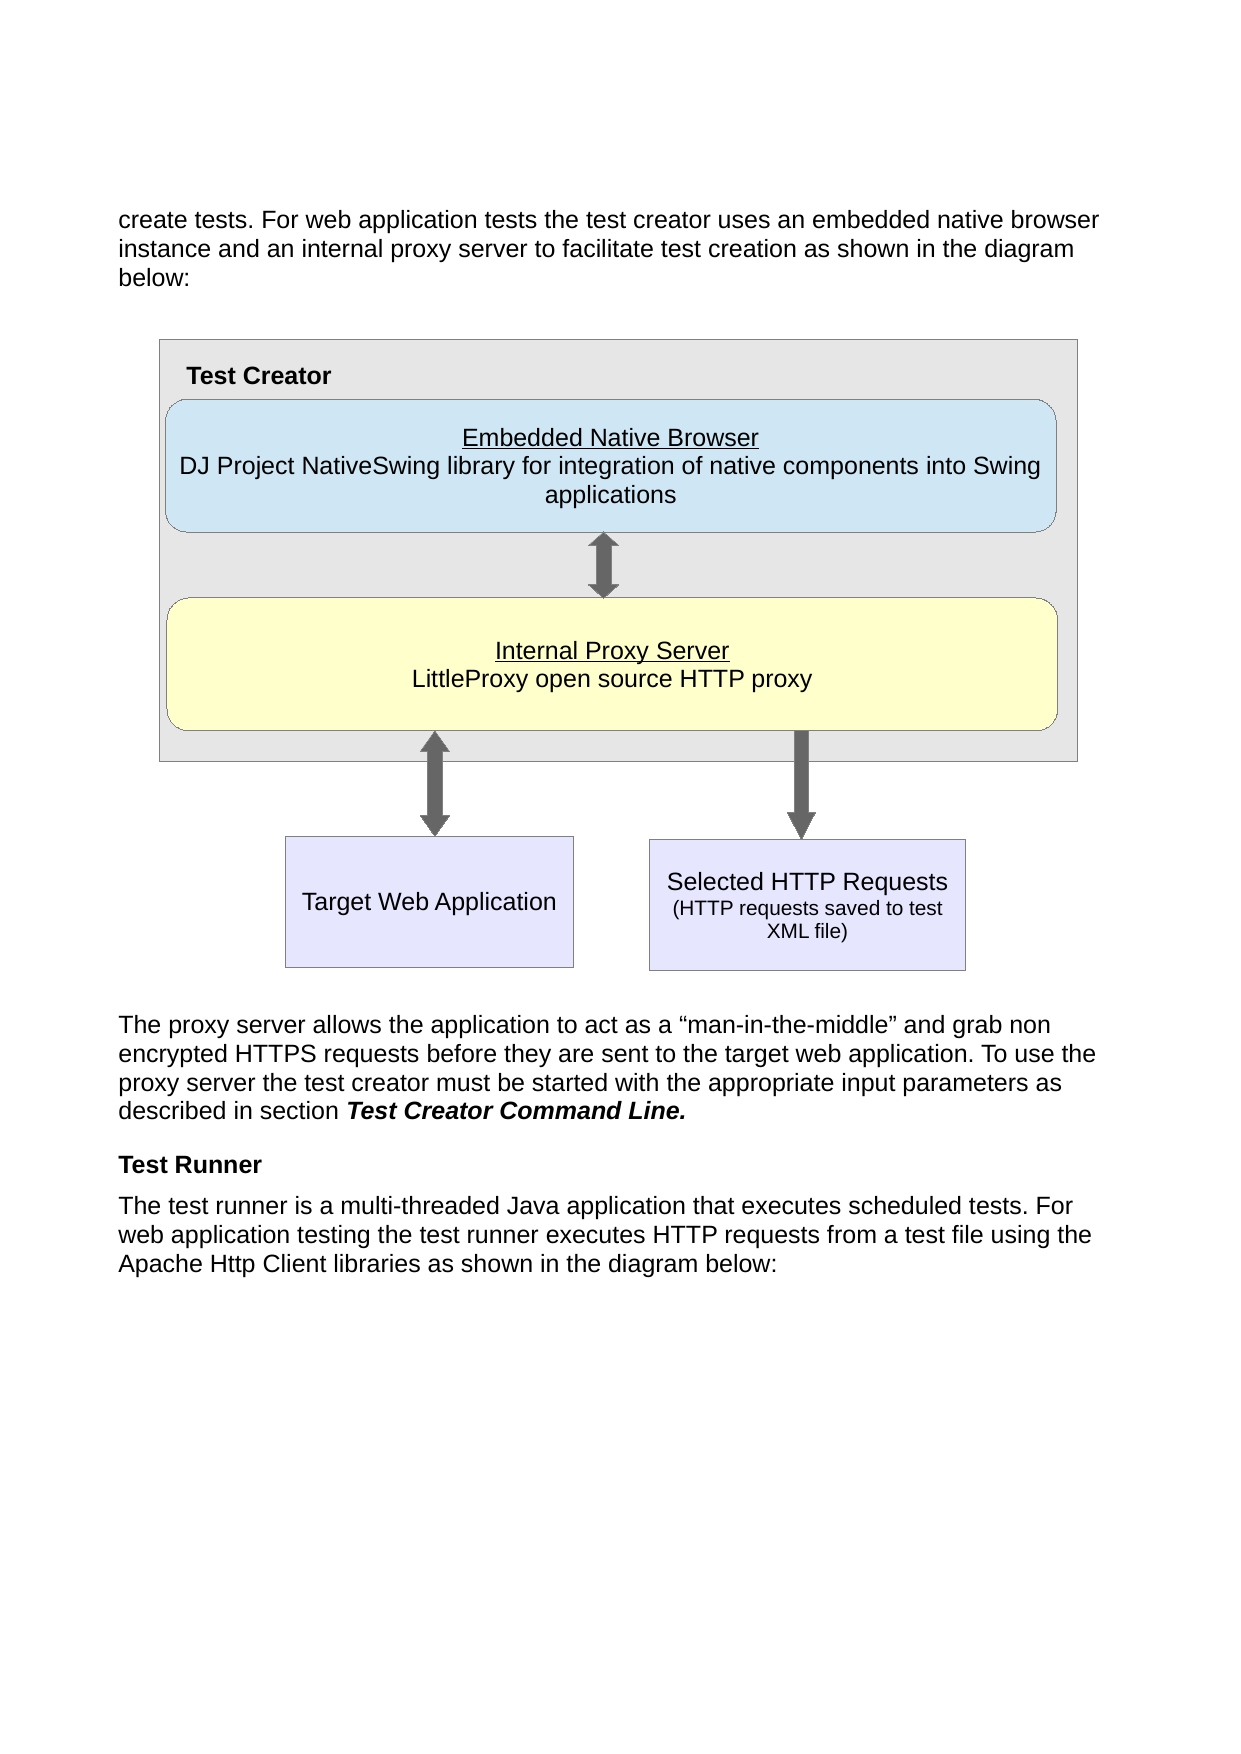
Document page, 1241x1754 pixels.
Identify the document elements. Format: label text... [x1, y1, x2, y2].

text create tests. For web application tests the test creator uses an embedded native browser instance and an internal proxy server to facilitate test creation as shown in the diagram below: [118, 205, 1122, 291]
text The test runner is a multi-threaded Java application that executes scheduled tests. For web application testing the test runner executes HTTP requests from a test file using the Apache Http Client libraries as shown in the diagram below: [118, 1191, 1122, 1278]
text The proxy server allows the application to act as a “man-in-the-middle” and grab non encrypted HTTPS requests before they are sent to the target web application. To use the proxy server the test creator must be started with the appropriate input parameters as described in section Test Creator Command Line. [118, 1010, 1122, 1125]
subtitle Test Runner [118, 1150, 1122, 1179]
